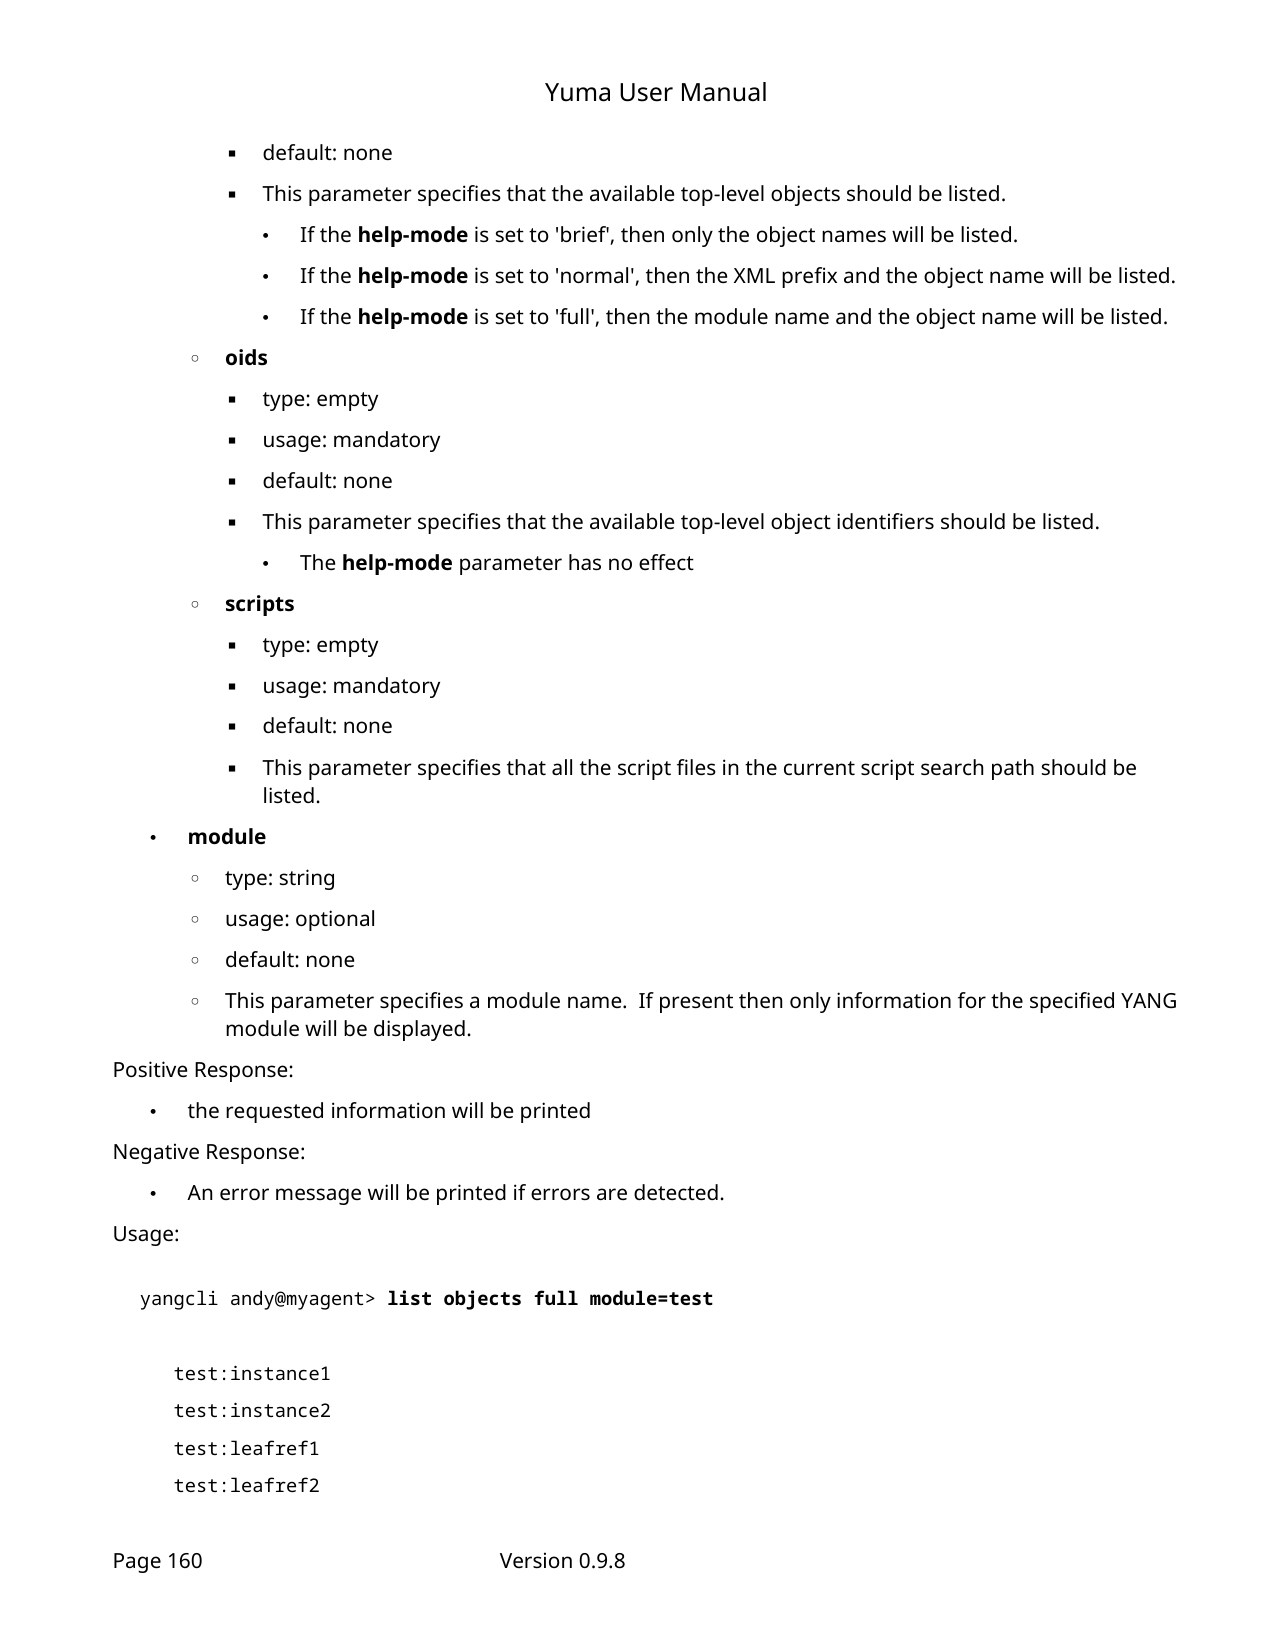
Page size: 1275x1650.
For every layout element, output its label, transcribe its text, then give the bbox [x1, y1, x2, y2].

list If the help-mode is set to 'normal', then the XML prefix and the object name will be listed. [262, 261, 1200, 290]
list usage: mandatory [225, 671, 1200, 699]
list default: none [187, 945, 1200, 973]
text yangcli andy@myagent> list objects full module=test [139, 1260, 1200, 1311]
text Positive Response: [112, 1055, 1200, 1083]
list usage: mandatory [225, 425, 1200, 453]
list default: none [225, 712, 1200, 740]
list This parameter specifies that all the script files in the current script search path should be listed. [225, 753, 1200, 809]
list An error message will be printed if errors are detected. [150, 1178, 1200, 1206]
list If the help-mode is set to 'full', then the module name and the object name will be listed. [262, 302, 1200, 331]
list type: empty [225, 384, 1200, 413]
text test:leafref2 [139, 1473, 1200, 1498]
list scripts [187, 589, 1200, 617]
list If the help-mode is set to 'brief', then only the object names will be listed. [262, 220, 1200, 249]
text test:instance1 [139, 1360, 1200, 1386]
list module [150, 822, 1200, 850]
list default: none [225, 466, 1200, 494]
text Usage: [112, 1219, 1200, 1247]
list default: none [225, 138, 1200, 167]
text test:instance2 [139, 1398, 1200, 1423]
list The help-mode parameter has no effect [262, 548, 1200, 576]
list type: string [187, 863, 1200, 891]
list This parameter specifies that the available top-level objects should be listed. [225, 179, 1200, 208]
text test:leafref1 [139, 1435, 1200, 1461]
list This parameter specifies that the available top-level object identifiers should be listed. [225, 507, 1200, 535]
list the requested information will be printed [150, 1096, 1200, 1124]
list oids [187, 343, 1200, 372]
list This parameter specifies a module name. If present then only information for the specified YANG module will be displayed. [187, 986, 1200, 1043]
list usage: optional [187, 904, 1200, 932]
list type: empty [225, 630, 1200, 658]
text Negative Response: [112, 1137, 1200, 1165]
